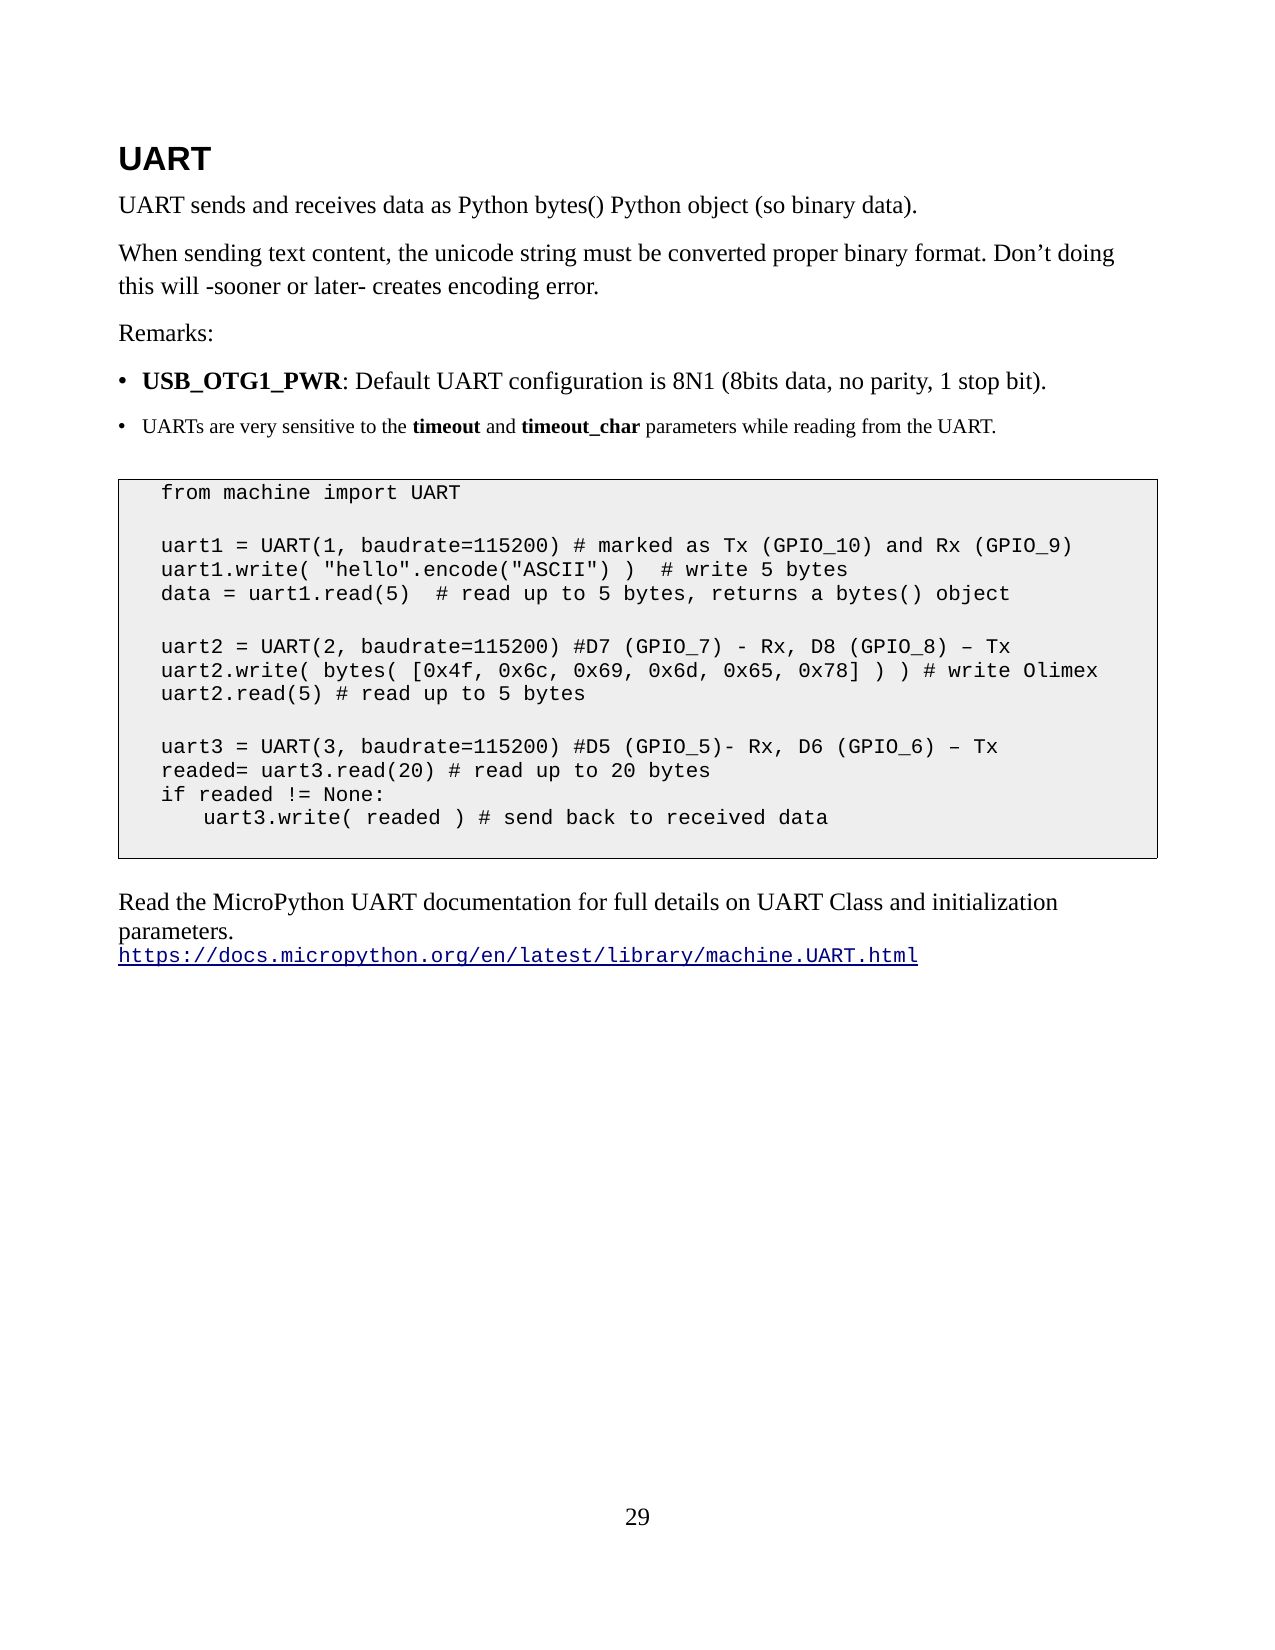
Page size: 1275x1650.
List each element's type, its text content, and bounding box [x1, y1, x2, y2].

text Remarks: [118, 318, 1157, 347]
text uart3 = UART(3, baudrate=115200) #D5 (GPIO_5)- Rx, D6 (GPIO_6) – Tx readed= uart3.read(20) # read up to 20 bytes if readed != None: uart3.write( readed ) # send back to received data [119, 733, 1157, 858]
list USB_OTG1_PWR: Default UART configuration is 8N1 (8bits data, no parity, 1 stop bit). [118, 366, 1157, 395]
text uart1 = UART(1, baudrate=115200) # marked as Tx (GPIO_10) and Rx (GPIO_9) uart1.write( "hello".encode("ASCII") ) # write 5 bytes data = uart1.read(5) # read up to 5 bytes, returns a bytes() object [119, 532, 1157, 606]
text When sending text content, the unicode string must be converted proper binary format. Don’t doing this will -sooner or later- creates encoding error. [118, 238, 1157, 299]
list UARTs are very sensitive to the timeout and timeout_char parameters while reading from the UART. [118, 413, 1157, 438]
text UART sends and receives data as Python bytes() Python object (so binary data). [118, 190, 1157, 219]
text Read the MicroPython UART documentation for full details on UART Class and initialization parameters. [118, 887, 1157, 944]
text from machine import UART [119, 480, 1157, 506]
text https://docs.micropython.org/en/latest/library/machine.UART.html [118, 944, 1157, 968]
text uart2 = UART(2, baudrate=115200) #D7 (GPIO_7) - Rx, D8 (GPIO_8) – Tx uart2.write( bytes( [0x4f, 0x6c, 0x69, 0x6d, 0x65, 0x78] ) ) # write Olimex uart2.read(5) # read up to 5 bytes [119, 633, 1157, 707]
subtitle UART [118, 139, 1157, 178]
